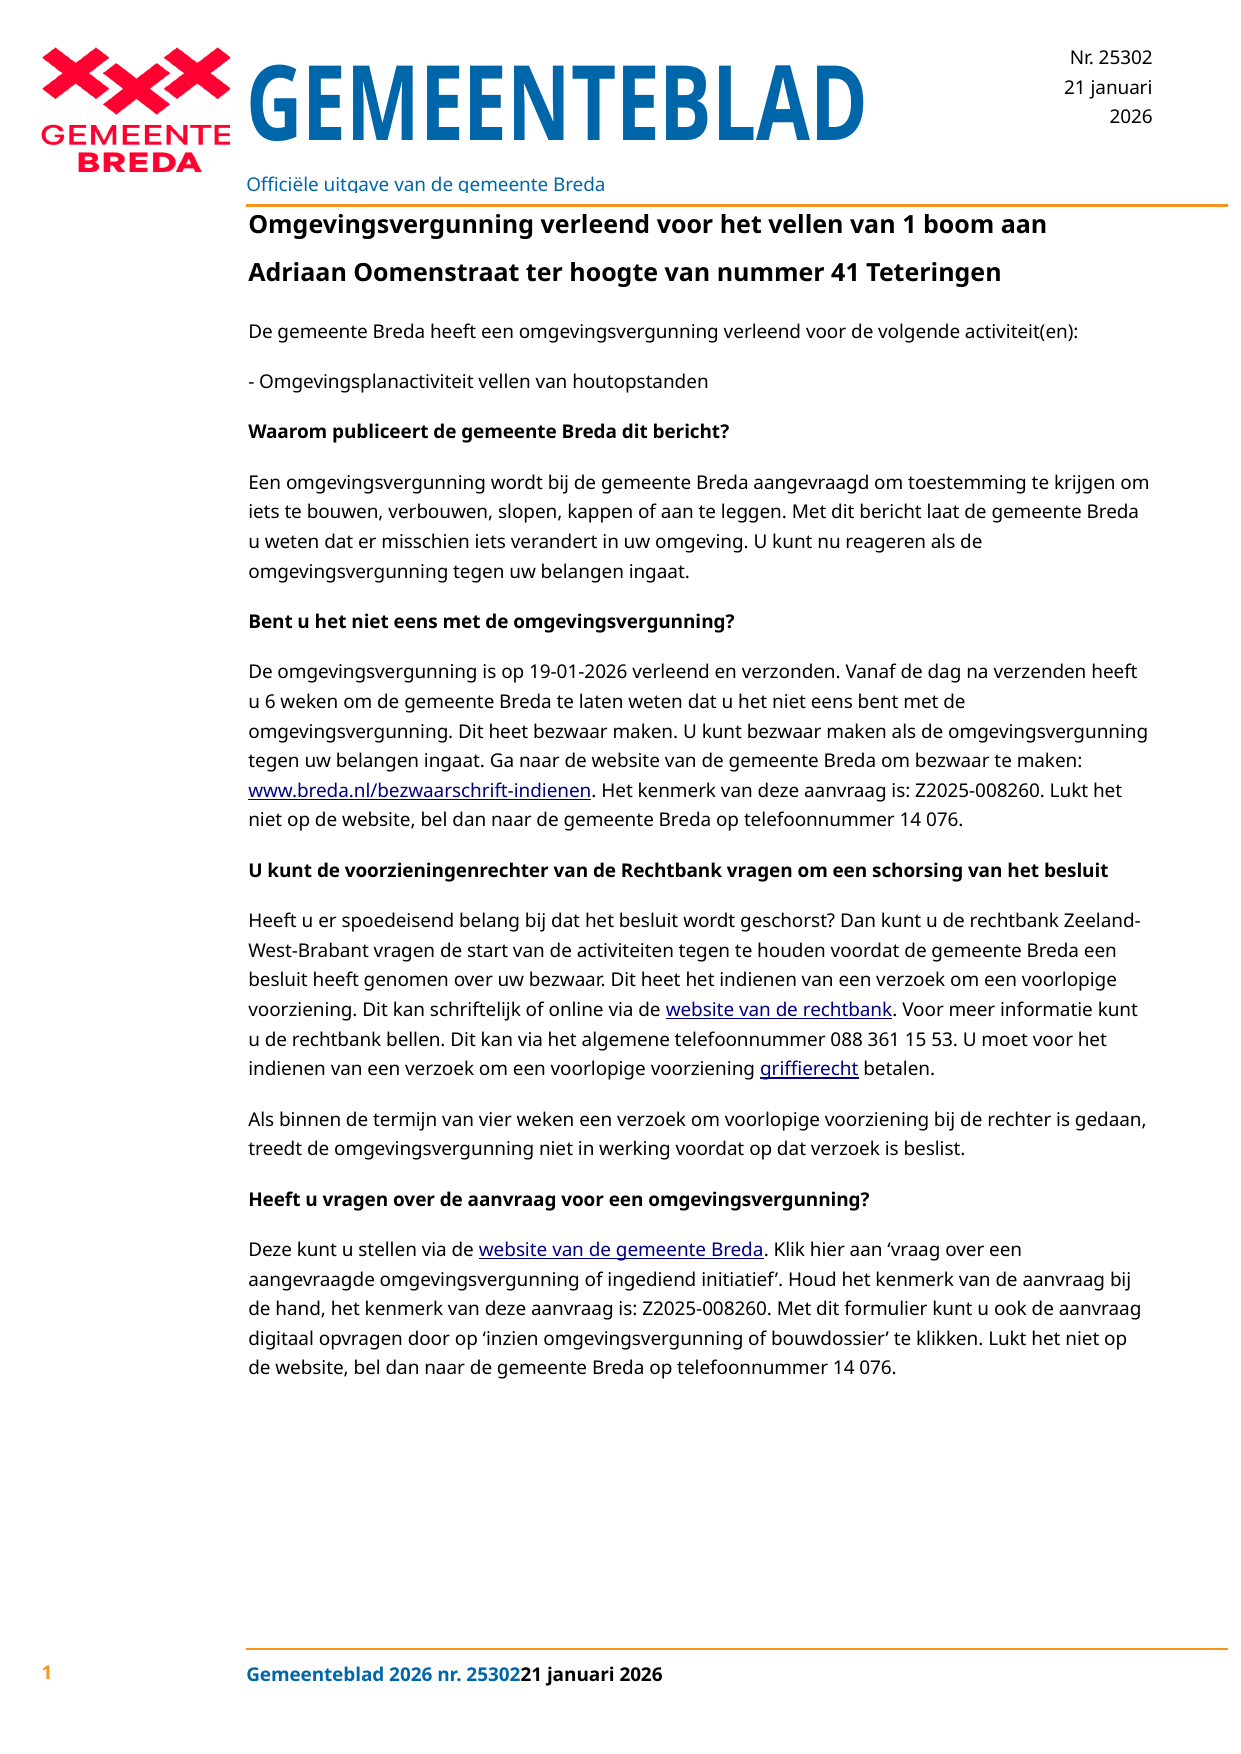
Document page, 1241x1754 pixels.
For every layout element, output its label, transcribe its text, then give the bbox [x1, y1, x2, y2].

text Een omgevingsvergunning wordt bij de gemeente Breda aangevraagd om toestemming te krijgen om iets te bouwen, verbouwen, slopen, kappen of aan te leggen. Met dit bericht laat de gemeente Breda u weten dat er misschien iets verandert in uw omgeving. U kunt nu reageren als de omgevingsvergunning tegen uw belangen ingaat. [248, 469, 1152, 584]
text De omgevingsvergunning is op 19-01-2026 verleend en verzonden. Vanaf de dag na verzenden heeft u 6 weken om de gemeente Breda te laten weten dat u het niet eens bent met de omgevingsvergunning. Dit heet bezwaar maken. U kunt bezwaar maken als de omgevingsvergunning tegen uw belangen ingaat. Ga naar de website van de gemeente Breda om bezwaar te maken: www.breda.nl/bezwaarschrift-indienen. Het kenmerk van deze aanvraag is: Z2025-008260. Lukt het niet op de website, bel dan naar de gemeente Breda op telefoonnummer 14 076. [248, 659, 1152, 832]
text - Omgevingsplanactiviteit vellen van houtopstanden [248, 368, 1152, 394]
text De gemeente Breda heeft een omgevingsvergunning verleend voor de volgende activiteit(en): [248, 318, 1152, 344]
text Als binnen de termijn van vier weken een verzoek om voorlopige voorziening bij de rechter is gedaan, treedt de omgevingsvergunning niet in werking voordat op dat verzoek is beslist. [248, 1106, 1152, 1161]
text Omgevingsvergunning verleend voor het vellen van 1 boom aan Adriaan Oomenstraat ter hoogte van nummer 41 Teteringen [248, 207, 1152, 288]
text Heeft u vragen over de aanvraag voor een omgevingsvergunning? [248, 1186, 1152, 1212]
text Heeft u er spoedeisend belang bij dat het besluit wordt geschorst? Dan kunt u de rechtbank Zeeland-West-Brabant vragen de start van de activiteiten tegen te houden voordat de gemeente Breda een besluit heeft genomen over uw bezwaar. Dit heet het indienen van een verzoek om een voorlopige voorziening. Dit kan schriftelijk of online via de website van de rechtbank. Voor meer informatie kunt u de rechtbank bellen. Dit kan via het algemene telefoonnummer 088 361 15 53. U moet voor het indienen van een verzoek om een voorlopige voorziening griffierecht betalen. [248, 907, 1152, 1081]
text Waarom publiceert de gemeente Breda dit bericht? [248, 419, 1152, 444]
text U kunt de voorzieningenrechter van de Rechtbank vragen om een schorsing van het besluit [248, 857, 1152, 883]
text Deze kunt u stellen via de website van de gemeente Breda. Klik hier aan ‘vraag over een aangevraagde omgevingsvergunning of ingediend initiatief’. Houd het kenmerk van de aanvraag bij de hand, het kenmerk van deze aanvraag is: Z2025-008260. Met dit formulier kunt u ook de aanvraag digitaal opvragen door op ‘inzien omgevingsvergunning of bouwdossier’ te klikken. Lukt het niet op de website, bel dan naar de gemeente Breda op telefoonnummer 14 076. [248, 1236, 1152, 1380]
picture [41, 47, 231, 172]
text Bent u het niet eens met de omgevingsvergunning? [248, 608, 1152, 634]
